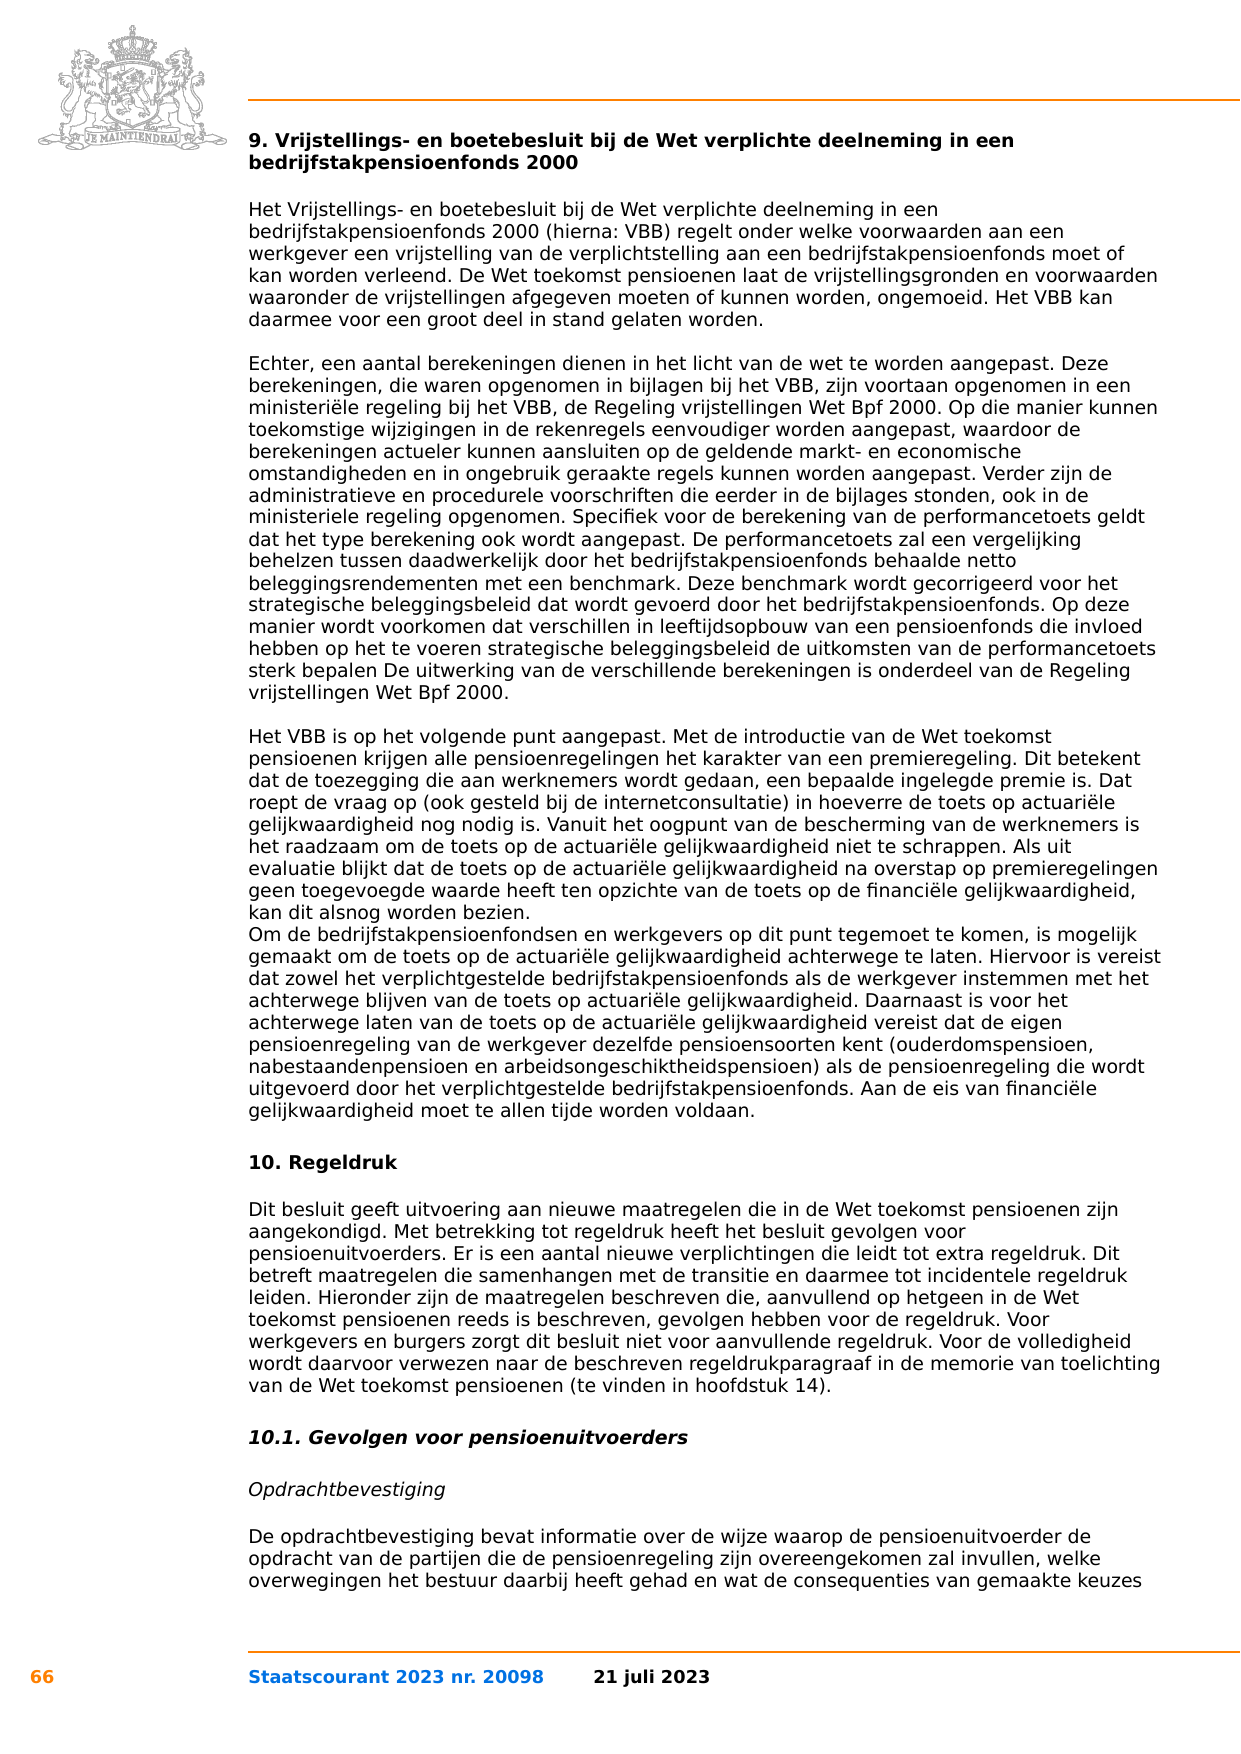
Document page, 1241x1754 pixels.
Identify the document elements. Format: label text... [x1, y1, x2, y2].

subtitle 10. Regeldruk [248, 1152, 1163, 1174]
text Om de bedrijfstakpensioenfondsen en werkgevers op dit punt tegemoet te komen, is mogelijk gemaakt om de toets op de actuariële gelijkwaardigheid achterwege te laten. Hiervoor is vereist dat zowel het verplichtgestelde bedrijfstakpensioenfonds als de werkgever instemmen met het achterwege blijven van de toets op actuariële gelijkwaardigheid. Daarnaast is voor het achterwege laten van de toets op de actuariële gelijkwaardigheid vereist dat de eigen pensioenregeling van de werkgever dezelfde pensioensoorten kent (ouderdomspensioen, nabestaandenpensioen en arbeidsongeschiktheidspensioen) als de pensioenregeling die wordt uitgevoerd door het verplichtgestelde bedrijfstakpensioenfonds. Aan de eis van financiële gelijkwaardigheid moet te allen tijde worden voldaan. [248, 924, 1163, 1122]
text Het Vrijstellings- en boetebesluit bij de Wet verplichte deelneming in een bedrijfstakpensioenfonds 2000 (hierna: VBB) regelt onder welke voorwaarden aan een werkgever een vrijstelling van de verplichtstelling aan een bedrijfstakpensioenfonds moet of kan worden verleend. De Wet toekomst pensioenen laat de vrijstellingsgronden en voorwaarden waaronder de vrijstellingen afgegeven moeten of kunnen worden, ongemoeid. Het VBB kan daarmee voor een groot deel in stand gelaten worden. [248, 199, 1163, 331]
text Echter, een aantal berekeningen dienen in het licht van de wet te worden aangepast. Deze berekeningen, die waren opgenomen in bijlagen bij het VBB, zijn voortaan opgenomen in een ministeriële regeling bij het VBB, de Regeling vrijstellingen Wet Bpf 2000. Op die manier kunnen toekomstige wijzigingen in de rekenregels eenvoudiger worden aangepast, waardoor de berekeningen actueler kunnen aansluiten op de geldende markt- en economische omstandigheden en in ongebruik geraakte regels kunnen worden aangepast. Verder zijn de administratieve en procedurele voorschriften die eerder in de bijlages stonden, ook in de ministeriele regeling opgenomen. Specifiek voor de berekening van de performancetoets geldt dat het type berekening ook wordt aangepast. De performancetoets zal een vergelijking behelzen tussen daadwerkelijk door het bedrijfstakpensioenfonds behaalde netto beleggingsrendementen met een benchmark. Deze benchmark wordt gecorrigeerd voor het strategische beleggingsbeleid dat wordt gevoerd door het bedrijfstakpensioenfonds. Op deze manier wordt voorkomen dat verschillen in leeftijdsopbouw van een pensioenfonds die invloed hebben op het te voeren strategische beleggingsbeleid de uitkomsten van de performancetoets sterk bepalen De uitwerking van de verschillende berekeningen is onderdeel van de Regeling vrijstellingen Wet Bpf 2000. [248, 353, 1163, 704]
subtitle 10.1. Gevolgen voor pensioenuitvoerders [248, 1427, 1163, 1448]
text Het VBB is op het volgende punt aangepast. Met de introductie van de Wet toekomst pensioenen krijgen alle pensioenregelingen het karakter van een premieregeling. Dit betekent dat de toezegging die aan werknemers wordt gedaan, een bepaalde ingelegde premie is. Dat roept de vraag op (ook gesteld bij de internetconsultatie) in hoeverre de toets op actuariële gelijkwaardigheid nog nodig is. Vanuit het oogpunt van de bescherming van de werknemers is het raadzaam om de toets op de actuariële gelijkwaardigheid niet te schrappen. Als uit evaluatie blijkt dat de toets op de actuariële gelijkwaardigheid na overstap op premieregelingen geen toegevoegde waarde heeft ten opzichte van de toets op de financiële gelijkwaardigheid, kan dit alsnog worden bezien. [248, 726, 1163, 924]
text Dit besluit geeft uitvoering aan nieuwe maatregelen die in de Wet toekomst pensioenen zijn aangekondigd. Met betrekking tot regeldruk heeft het besluit gevolgen voor pensioenuitvoerders. Er is een aantal nieuwe verplichtingen die leidt tot extra regeldruk. Dit betreft maatregelen die samenhangen met de transitie en daarmee tot incidentele regeldruk leiden. Hieronder zijn de maatregelen beschreven die, aanvullend op hetgeen in de Wet toekomst pensioenen reeds is beschreven, gevolgen hebben voor de regeldruk. Voor werkgevers en burgers zorgt dit besluit niet voor aanvullende regeldruk. Voor de volledigheid wordt daarvoor verwezen naar de beschreven regeldrukparagraaf in de memorie van toelichting van de Wet toekomst pensioenen (te vinden in hoofdstuk 14). [248, 1199, 1163, 1397]
picture [38, 25, 227, 150]
subtitle 9. Vrijstellings- en boetebesluit bij de Wet verplichte deelneming in een bedrijfstakpensioenfonds 2000 [248, 130, 1163, 174]
subtitle Opdrachtbevestiging [248, 1478, 1163, 1501]
text De opdrachtbevestiging bevat informatie over de wijze waarop de pensioenuitvoerder de opdracht van de partijen die de pensioenregeling zijn overeengekomen zal invullen, welke overwegingen het bestuur daarbij heeft gehad en wat de consequenties van gemaakte keuzes [248, 1526, 1163, 1591]
